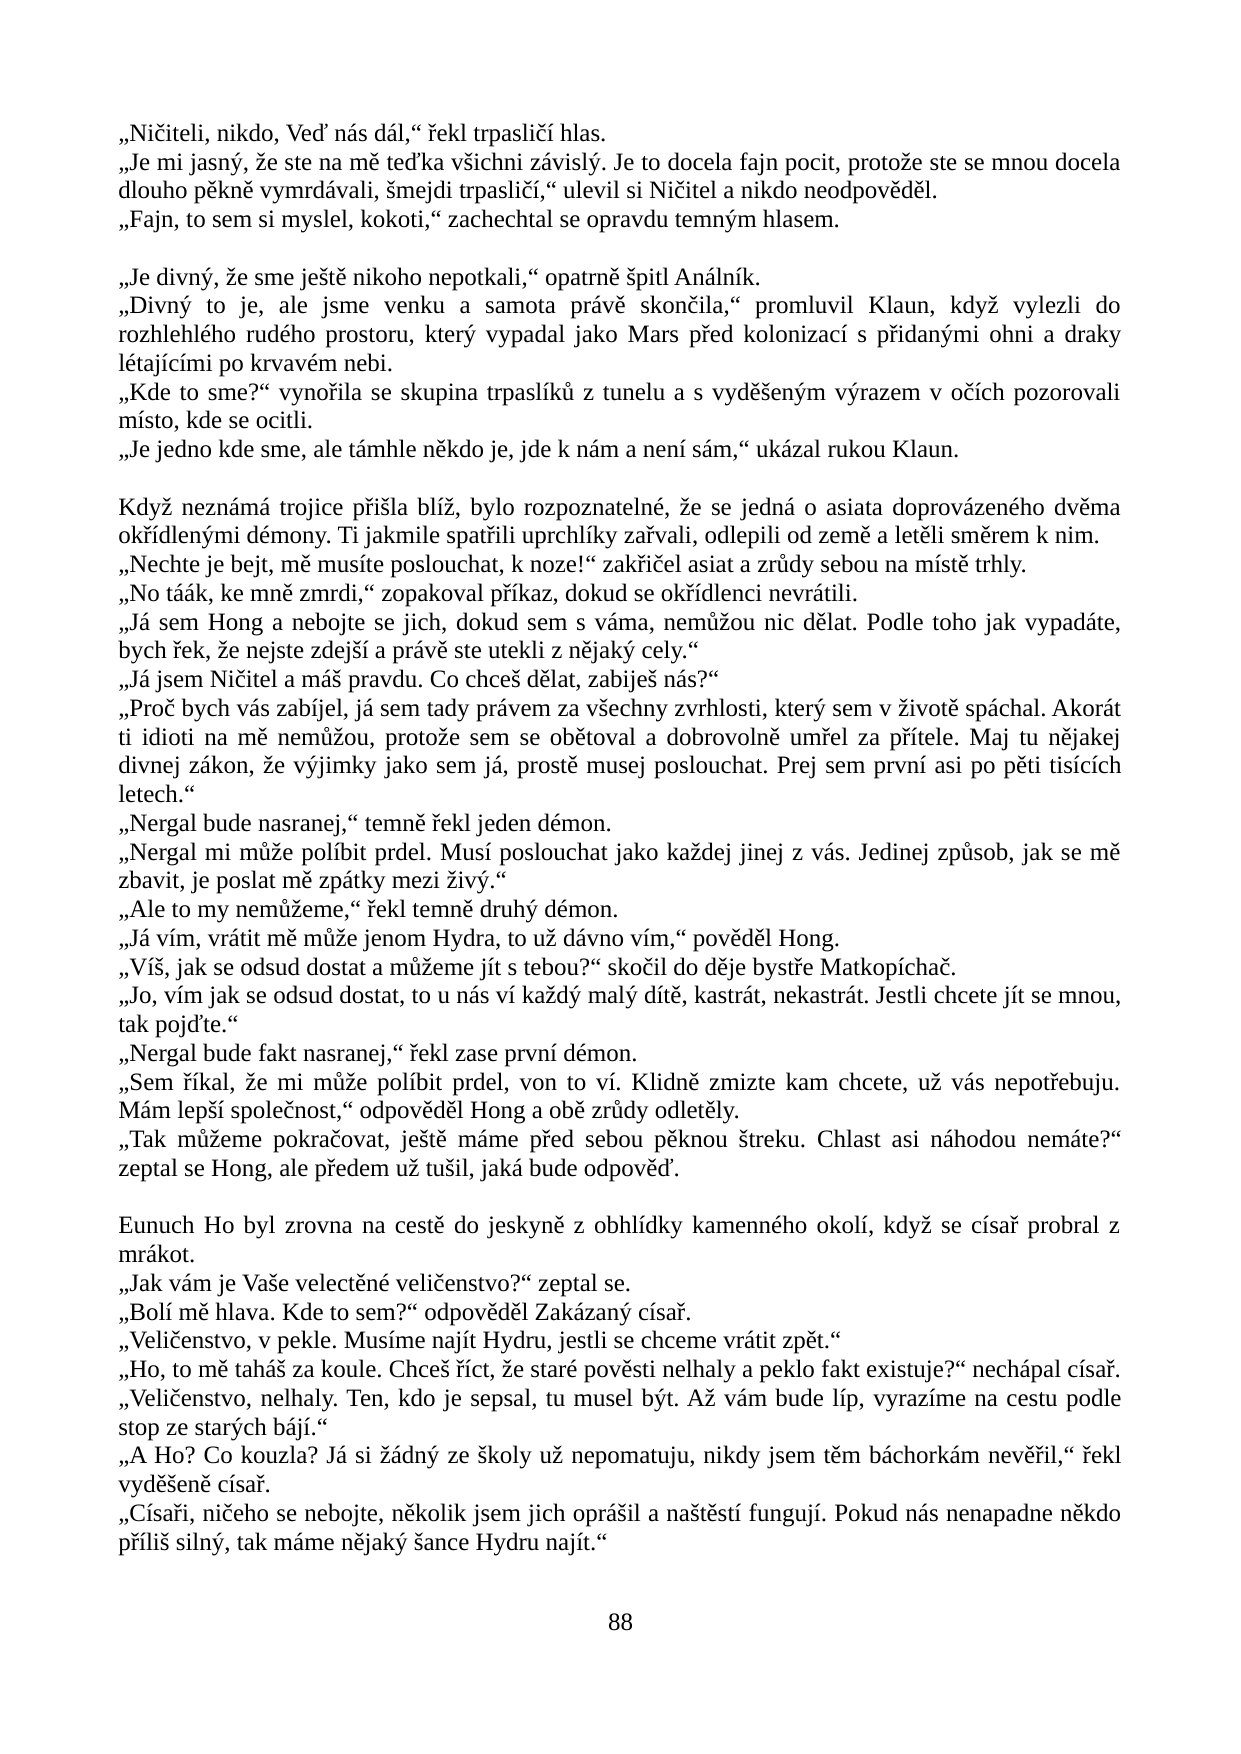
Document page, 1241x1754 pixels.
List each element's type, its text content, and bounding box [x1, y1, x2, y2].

text „Sem říkal, že mi může políbit prdel, von to ví. Klidně zmizte kam chcete, už vás nepotřebuju. Mám lepší společnost,“ odpověděl Hong a obě zrůdy odletěly. [118, 1067, 1122, 1124]
text „Ho, to mě taháš za koule. Chceš říct, že staré pověsti nelhaly a peklo fakt existuje?“ nechápal císař. [118, 1354, 1122, 1383]
text „Já vím, vrátit mě může jenom Hydra, to už dávno vím,“ pověděl Hong. [118, 923, 1122, 952]
text „Ale to my nemůžeme,“ řekl temně druhý démon. [118, 894, 1122, 923]
text „Veličenstvo, v pekle. Musíme najít Hydru, jestli se chceme vrátit zpět.“ [118, 1326, 1122, 1354]
text „Nergal mi může políbit prdel. Musí poslouchat jako každej jinej z vás. Jedinej způsob, jak se mě zbavit, je poslat mě zpátky mezi živý.“ [118, 837, 1122, 894]
text „Fajn, to sem si myslel, kokoti,“ zachechtal se opravdu temným hlasem. [118, 204, 1122, 233]
text „Je jedno kde sme, ale támhle někdo je, jde k nám a není sám,“ ukázal rukou Klaun. [118, 434, 1122, 463]
text „Já sem Hong a nebojte se jich, dokud sem s váma, nemůžou nic dělat. Podle toho jak vypadáte, bych řek, že nejste zdejší a právě ste utekli z nějaký cely.“ [118, 607, 1122, 664]
text „Veličenstvo, nelhaly. Ten, kdo je sepsal, tu musel být. Až vám bude líp, vyrazíme na cestu podle stop ze starých bájí.“ [118, 1383, 1122, 1441]
text „Je divný, že sme ještě nikoho nepotkali,“ opatrně špitl Análník. [118, 262, 1122, 291]
text „Bolí mě hlava. Kde to sem?“ odpověděl Zakázaný císař. [118, 1297, 1122, 1326]
text „Víš, jak se odsud dostat a můžeme jít s tebou?“ skočil do děje bystře Matkopíchač. [118, 952, 1122, 981]
text „A Ho? Co kouzla? Já si žádný ze školy už nepomatuju, nikdy jsem těm báchorkám nevěřil,“ řekl vyděšeně císař. [118, 1441, 1122, 1498]
text „Jak vám je Vaše velectěné veličenstvo?“ zeptal se. [118, 1268, 1122, 1297]
text „Nergal bude nasranej,“ temně řekl jeden démon. [118, 808, 1122, 837]
text „Tak můžeme pokračovat, ještě máme před sebou pěknou štreku. Chlast asi náhodou nemáte?“ zeptal se Hong, ale předem už tušil, jaká bude odpověď. [118, 1124, 1122, 1182]
text „Proč bych vás zabíjel, já sem tady právem za všechny zvrhlosti, který sem v životě spáchal. Akorát ti idioti na mě nemůžou, protože sem se obětoval a dobrovolně umřel za přítele. Maj tu nějakej divnej zákon, že výjimky jako sem já, prostě musej poslouchat. Prej sem první asi po pěti tisících letech.“ [118, 693, 1122, 808]
text „Ničiteli, nikdo, Veď nás dál,“ řekl trpasličí hlas. [118, 118, 1122, 147]
text „Císaři, ničeho se nebojte, několik jsem jich oprášil a naštěstí fungují. Pokud nás nenapadne někdo příliš silný, tak máme nějaký šance Hydru najít.“ [118, 1498, 1122, 1556]
text Eunuch Ho byl zrovna na cestě do jeskyně z obhlídky kamenného okolí, když se císař probral z mrákot. [118, 1211, 1122, 1268]
text „No táák, ke mně zmrdi,“ zopakoval příkaz, dokud se okřídlenci nevrátili. [118, 578, 1122, 607]
text Když neznámá trojice přišla blíž, bylo rozpoznatelné, že se jedná o asiata doprovázeného dvěma okřídlenými démony. Ti jakmile spatřili uprchlíky zařvali, odlepili od země a letěli směrem k nim. [118, 492, 1122, 549]
text „Divný to je, ale jsme venku a samota právě skončila,“ promluvil Klaun, když vylezli do rozhlehlého rudého prostoru, který vypadal jako Mars před kolonizací s přidanými ohni a draky létajícími po krvavém nebi. [118, 291, 1122, 377]
text „Nergal bude fakt nasranej,“ řekl zase první démon. [118, 1038, 1122, 1067]
text „Nechte je bejt, mě musíte poslouchat, k noze!“ zakřičel asiat a zrůdy sebou na místě trhly. [118, 549, 1122, 578]
text „Já jsem Ničitel a máš pravdu. Co chceš dělat, zabiješ nás?“ [118, 664, 1122, 693]
text „Je mi jasný, že ste na mě teďka všichni závislý. Je to docela fajn pocit, protože ste se mnou docela dlouho pěkně vymrdávali, šmejdi trpasličí,“ ulevil si Ničitel a nikdo neodpověděl. [118, 147, 1122, 204]
text „Kde to sme?“ vynořila se skupina trpaslíků z tunelu a s vyděšeným výrazem v očích pozorovali místo, kde se ocitli. [118, 377, 1122, 434]
text „Jo, vím jak se odsud dostat, to u nás ví každý malý dítě, kastrát, nekastrát. Jestli chcete jít se mnou, tak pojďte.“ [118, 981, 1122, 1038]
